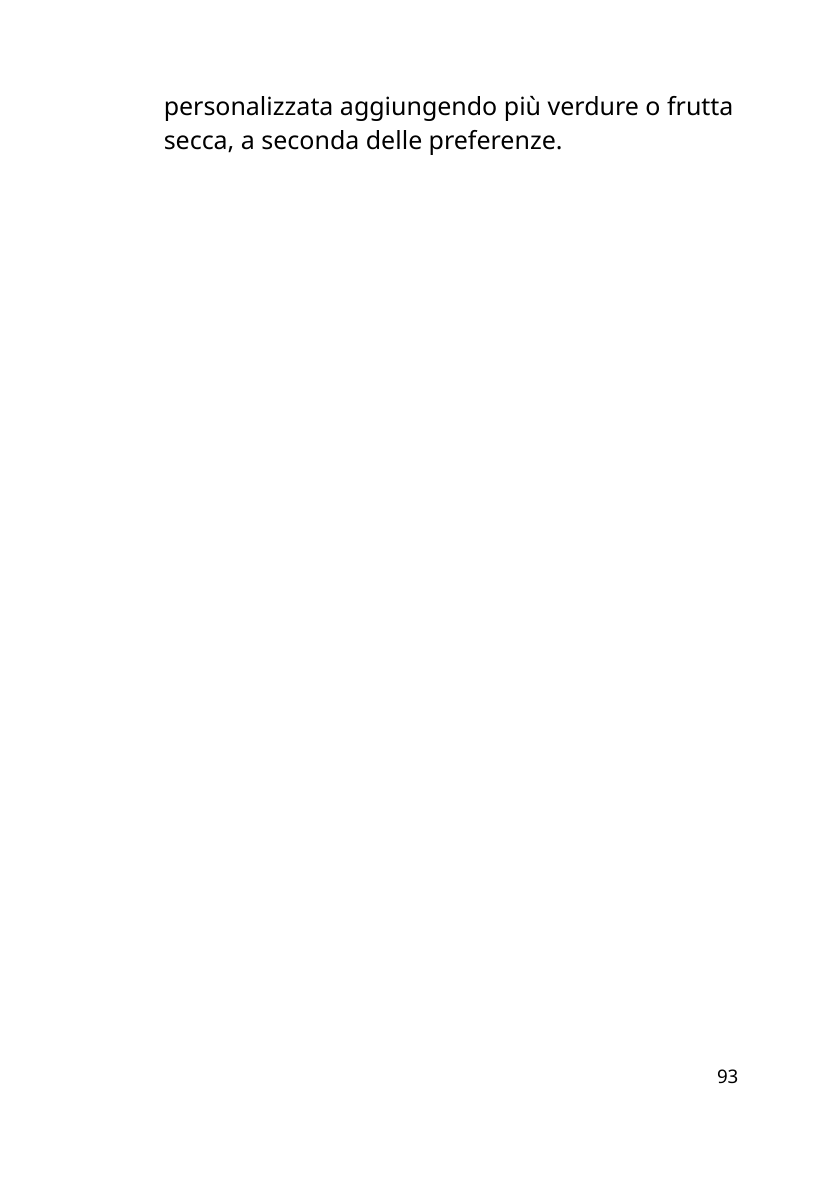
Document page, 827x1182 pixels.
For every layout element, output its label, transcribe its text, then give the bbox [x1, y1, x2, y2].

list personalizzata aggiungendo più verdure o frutta secca, a seconda delle preferenze. [126, 88, 738, 157]
